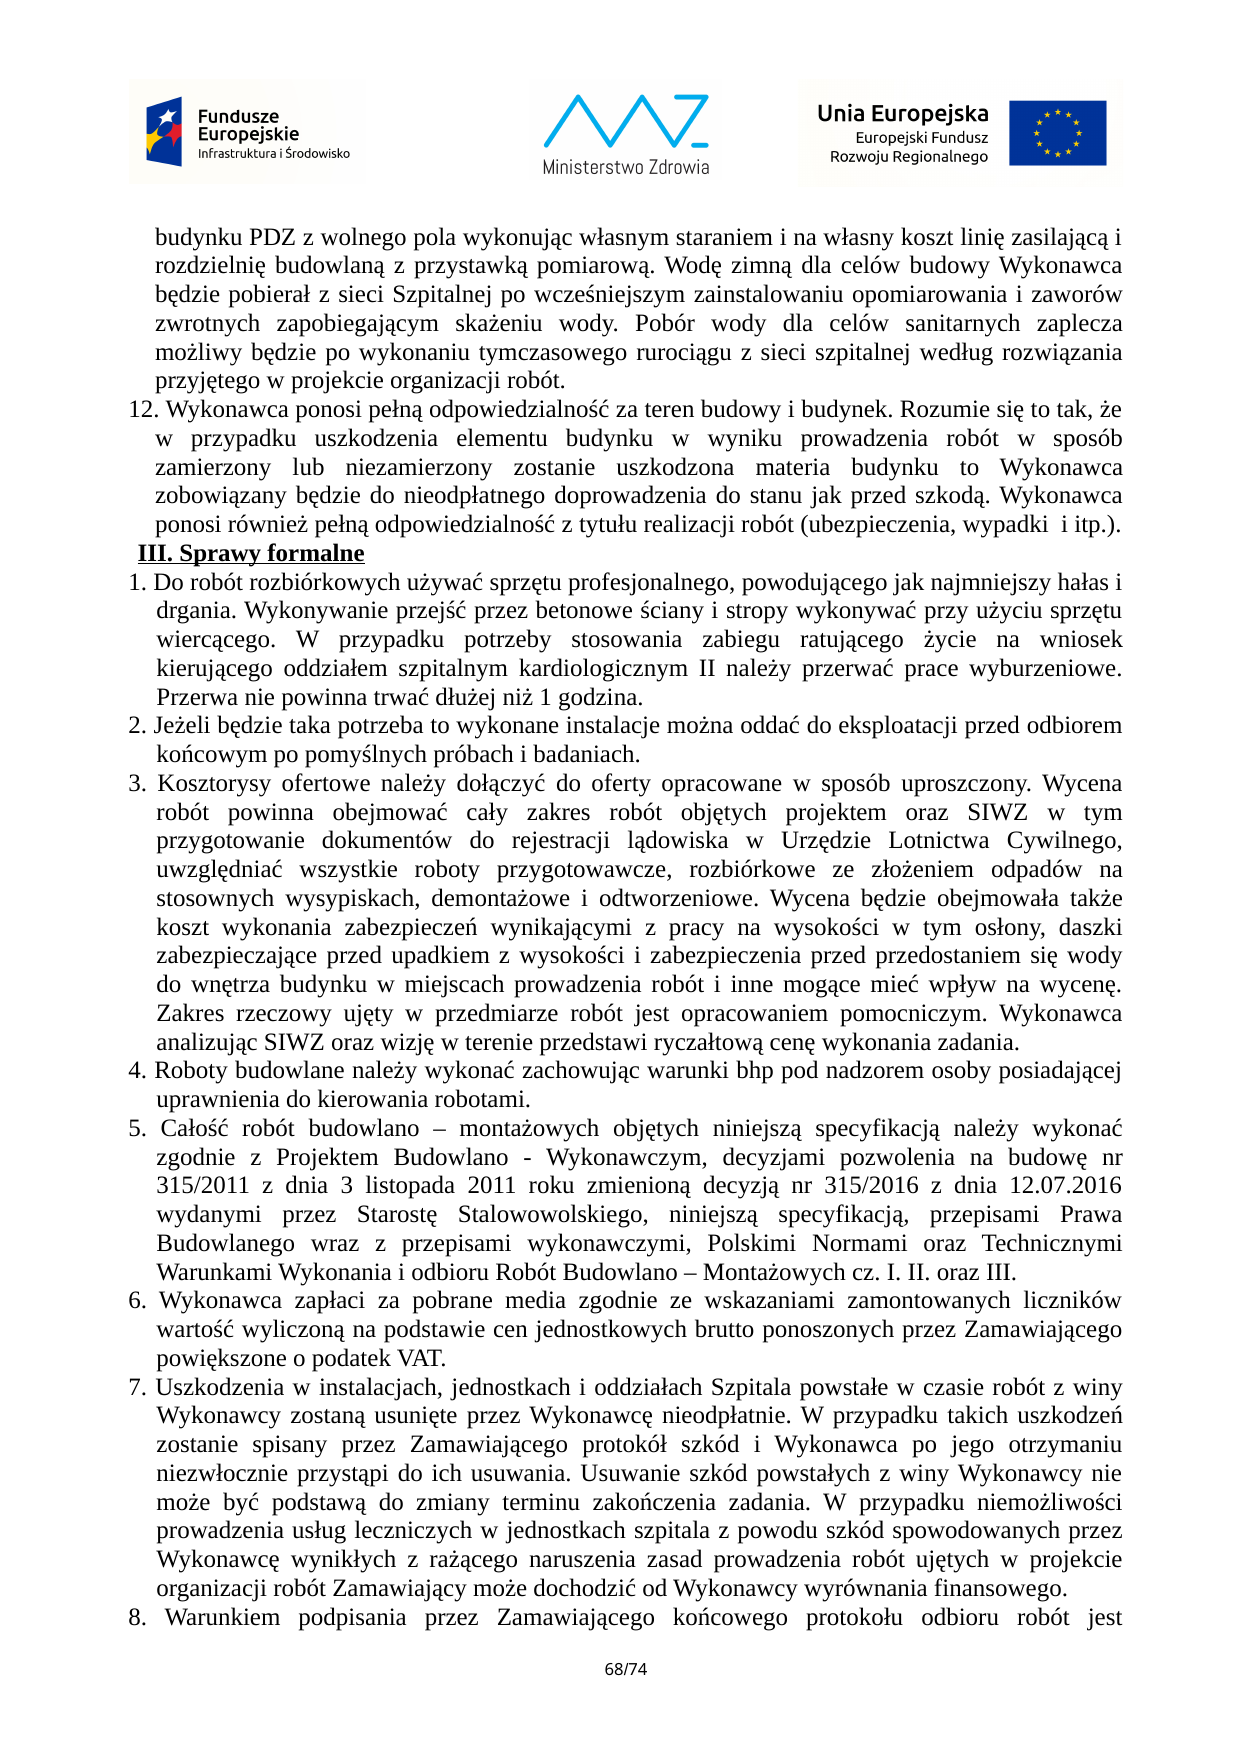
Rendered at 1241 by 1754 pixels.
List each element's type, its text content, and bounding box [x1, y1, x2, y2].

picture [797, 79, 1124, 187]
text 6. Wykonawca zapłaci za pobrane media zgodnie ze wskazaniami zamontowanych liczników wartość wyliczoną na podstawie cen jednostkowych brutto ponoszonych przez Zamawiającego powiększone o podatek VAT. [128, 1285, 1123, 1372]
text 8. Warunkiem podpisania przez Zamawiającego końcowego protokołu odbioru robót jest [128, 1602, 1123, 1630]
text 12. Wykonawca ponosi pełną odpowiedzialność za teren budowy i budynek. Rozumie się to tak, że w przypadku uszkodzenia elementu budynku w wyniku prowadzenia robót w sposób zamierzony lub niezamierzony zostanie uszkodzona materia budynku to Wykonawca zobowiązany będzie do nieodpłatnego doprowadzenia do stanu jak przed szkodą. Wykonawca ponosi również pełną odpowiedzialność z tytułu realizacji robót (ubezpieczenia, wypadki i itp.). [128, 394, 1123, 538]
picture [529, 79, 723, 180]
text 1. Do robót rozbiórkowych używać sprzętu profesjonalnego, powodującego jak najmniejszy hałas i drgania. Wykonywanie przejść przez betonowe ściany i stropy wykonywać przy użyciu sprzętu wiercącego. W przypadku potrzeby stosowania zabiegu ratującego życie na wniosek kierującego oddziałem szpitalnym kardiologicznym II należy przerwać prace wyburzeniowe. Przerwa nie powinna trwać dłużej niż 1 godzina. [128, 567, 1123, 710]
text 7. Uszkodzenia w instalacjach, jednostkach i oddziałach Szpitala powstałe w czasie robót z winy Wykonawcy zostaną usunięte przez Wykonawcę nieodpłatnie. W przypadku takich uszkodzeń zostanie spisany przez Zamawiającego protokół szkód i Wykonawca po jego otrzymaniu niezwłocznie przystąpi do ich usuwania. Usuwanie szkód powstałych z winy Wykonawcy nie może być podstawą do zmiany terminu zakończenia zadania. W przypadku niemożliwości prowadzenia usług leczniczych w jednostkach szpitala z powodu szkód spowodowanych przez Wykonawcę wynikłych z rażącego naruszenia zasad prowadzenia robót ujętych w projekcie organizacji robót Zamawiający może dochodzić od Wykonawcy wyrównania finansowego. [128, 1372, 1123, 1602]
text 5. Całość robót budowlano – montażowych objętych niniejszą specyfikacją należy wykonać zgodnie z Projektem Budowlano - Wykonawczym, decyzjami pozwolenia na budowę nr 315/2011 z dnia 3 listopada 2011 roku zmienioną decyzją nr 315/2016 z dnia 12.07.2016 wydanymi przez Starostę Stalowowolskiego, niniejszą specyfikacją, przepisami Prawa Budowlanego wraz z przepisami wykonawczymi, Polskimi Normami oraz Technicznymi Warunkami Wykonania i odbioru Robót Budowlano – Montażowych cz. I. II. oraz III. [128, 1113, 1123, 1285]
text 3. Kosztorysy ofertowe należy dołączyć do oferty opracowane w sposób uproszczony. Wycena robót powinna obejmować cały zakres robót objętych projektem oraz SIWZ w tym przygotowanie dokumentów do rejestracji lądowiska w Urzędzie Lotnictwa Cywilnego, uwzględniać wszystkie roboty przygotowawcze, rozbiórkowe ze złożeniem odpadów na stosownych wysypiskach, demontażowe i odtworzeniowe. Wycena będzie obejmowała także koszt wykonania zabezpieczeń wynikającymi z pracy na wysokości w tym osłony, daszki zabezpieczające przed upadkiem z wysokości i zabezpieczenia przed przedostaniem się wody do wnętrza budynku w miejscach prowadzenia robót i inne mogące mieć wpływ na wycenę. Zakres rzeczowy ujęty w przedmiarze robót jest opracowaniem pomocniczym. Wykonawca analizując SIWZ oraz wizję w terenie przedstawi ryczałtową cenę wykonania zadania. [128, 768, 1123, 1055]
picture [129, 79, 367, 184]
text III. Sprawy formalne [70, 538, 1123, 567]
text budynku PDZ z wolnego pola wykonując własnym staraniem i na własny koszt linię zasilającą i rozdzielnię budowlaną z przystawką pomiarową. Wodę zimną dla celów budowy Wykonawca będzie pobierał z sieci Szpitalnej po wcześniejszym zainstalowaniu opomiarowania i zaworów zwrotnych zapobiegającym skażeniu wody. Pobór wody dla celów sanitarnych zaplecza możliwy będzie po wykonaniu tymczasowego rurociągu z sieci szpitalnej według rozwiązania przyjętego w projekcie organizacji robót. [128, 222, 1123, 394]
text 4. Roboty budowlane należy wykonać zachowując warunki bhp pod nadzorem osoby posiadającej uprawnienia do kierowania robotami. [128, 1055, 1123, 1113]
text 2. Jeżeli będzie taka potrzeba to wykonane instalacje można oddać do eksploatacji przed odbiorem końcowym po pomyślnych próbach i badaniach. [128, 710, 1123, 768]
